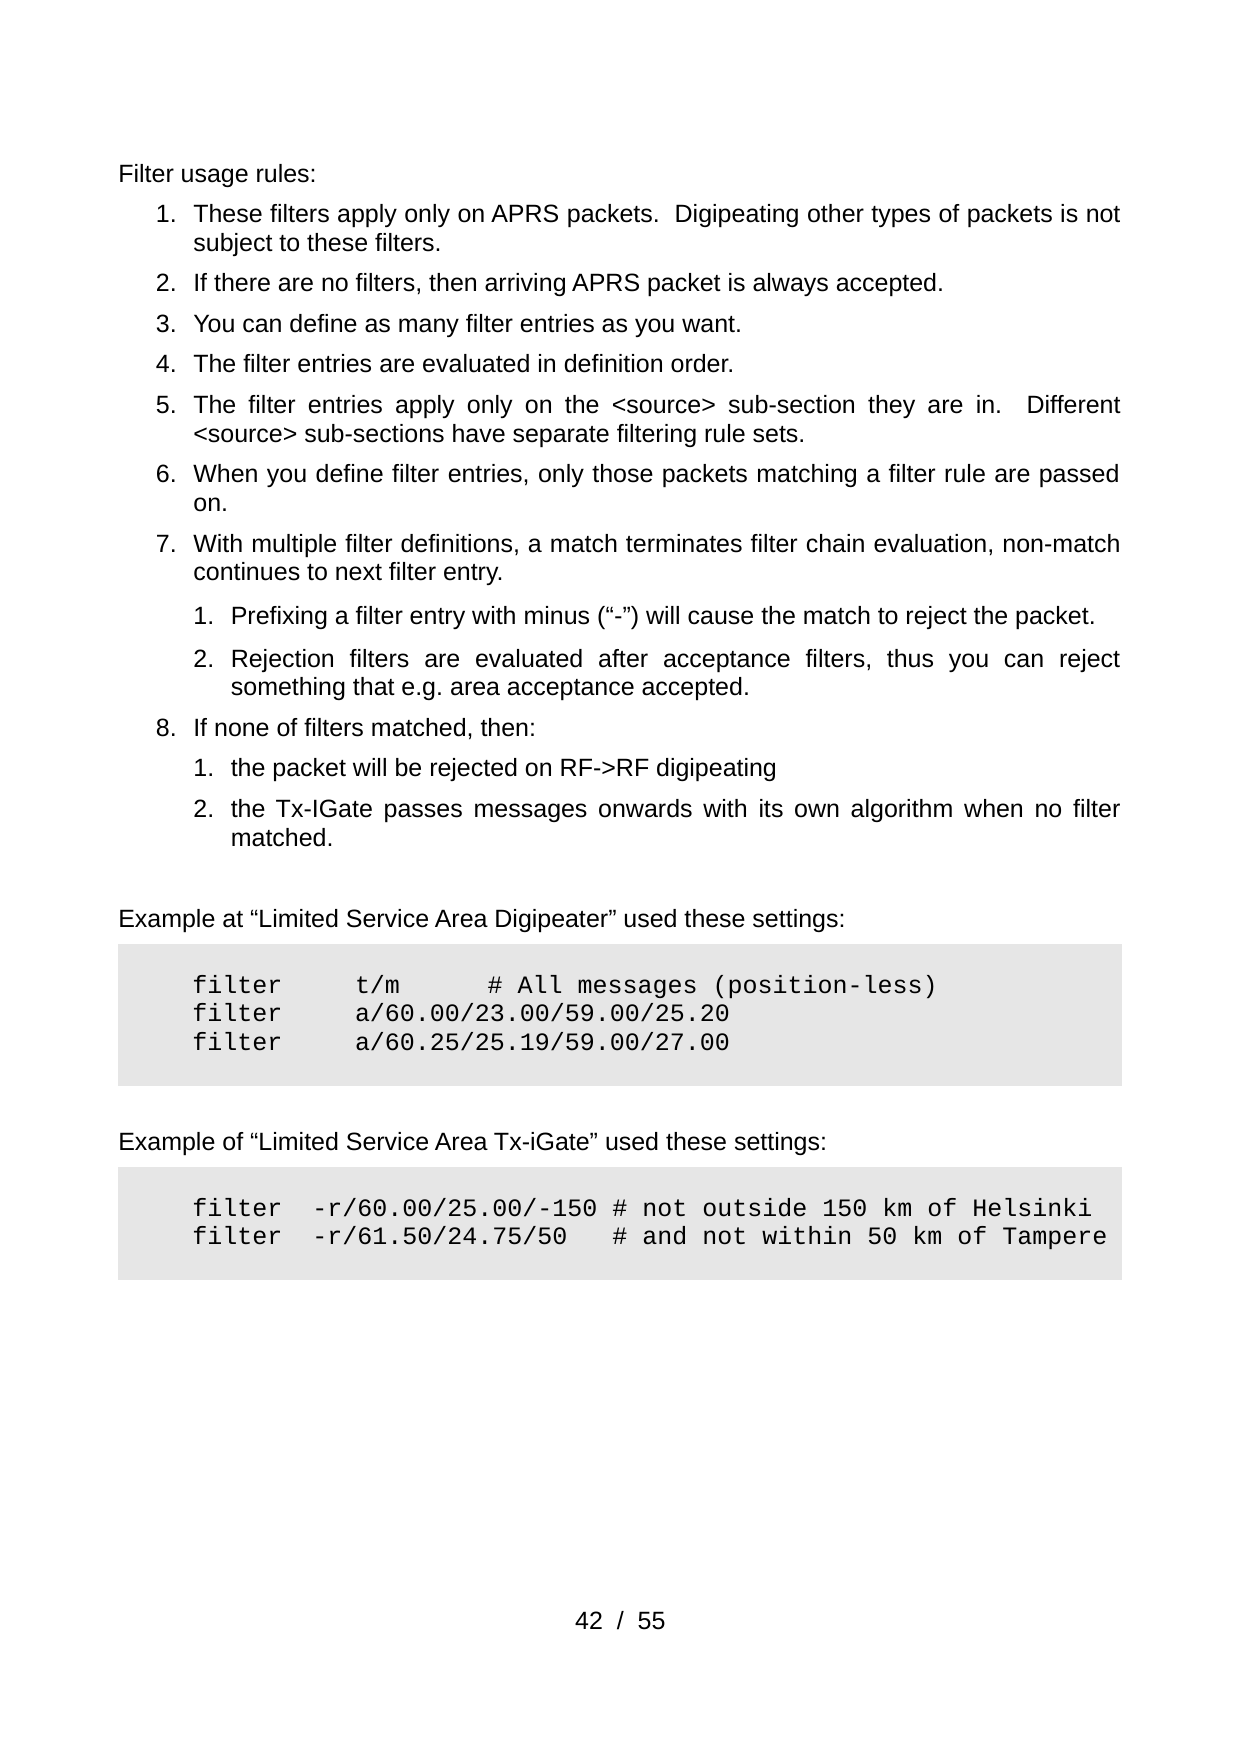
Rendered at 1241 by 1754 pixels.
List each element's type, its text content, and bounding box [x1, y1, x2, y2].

list With multiple filter definitions, a match terminates filter chain evaluation, non-match continues to next filter entry. [156, 528, 1122, 586]
list the packet will be rejected on RF->RF digipeating [193, 753, 1122, 782]
list If there are no filters, then arriving APRS packet is always accepted. [156, 268, 1122, 297]
text filter t/m # All messages (position-less) [118, 973, 1122, 1001]
list These filters apply only on APRS packets. Digipeating other types of packets is not subject to these filters. [156, 199, 1122, 257]
text filter -r/60.00/25.00/-150 # not outside 150 km of Helsinki [118, 1195, 1122, 1224]
text Example at “Limited Service Area Digipeater” used these settings: [118, 904, 1122, 932]
list If none of filters matched, then: [156, 713, 1122, 742]
list When you define filter entries, only those packets matching a filter rule are passed on. [156, 459, 1122, 517]
list the Tx-IGate passes messages onwards with its own algorithm when no filter matched. [193, 794, 1122, 851]
list The filter entries apply only on the <source> sub-section they are in. Different <source> sub-sections have separate filtering rule sets. [156, 390, 1122, 447]
list Rejection filters are evaluated after acceptance filters, thus you can reject something that e.g. area acceptance accepted. [193, 644, 1122, 701]
list You can define as many filter entries as you want. [156, 309, 1122, 338]
text filter a/60.25/25.19/59.00/27.00 [118, 1029, 1122, 1058]
text filter -r/61.50/24.75/50 # and not within 50 km of Tampere [118, 1224, 1122, 1252]
list The filter entries are evaluated in definition order. [156, 349, 1122, 378]
text Example of “Limited Service Area Tx-iGate” used these settings: [118, 1126, 1122, 1155]
text filter a/60.00/23.00/59.00/25.20 [118, 1001, 1122, 1029]
list Prefixing a filter entry with minus (“-”) will cause the match to reject the packet. [193, 598, 1122, 632]
text Filter usage rules: [118, 159, 1122, 187]
